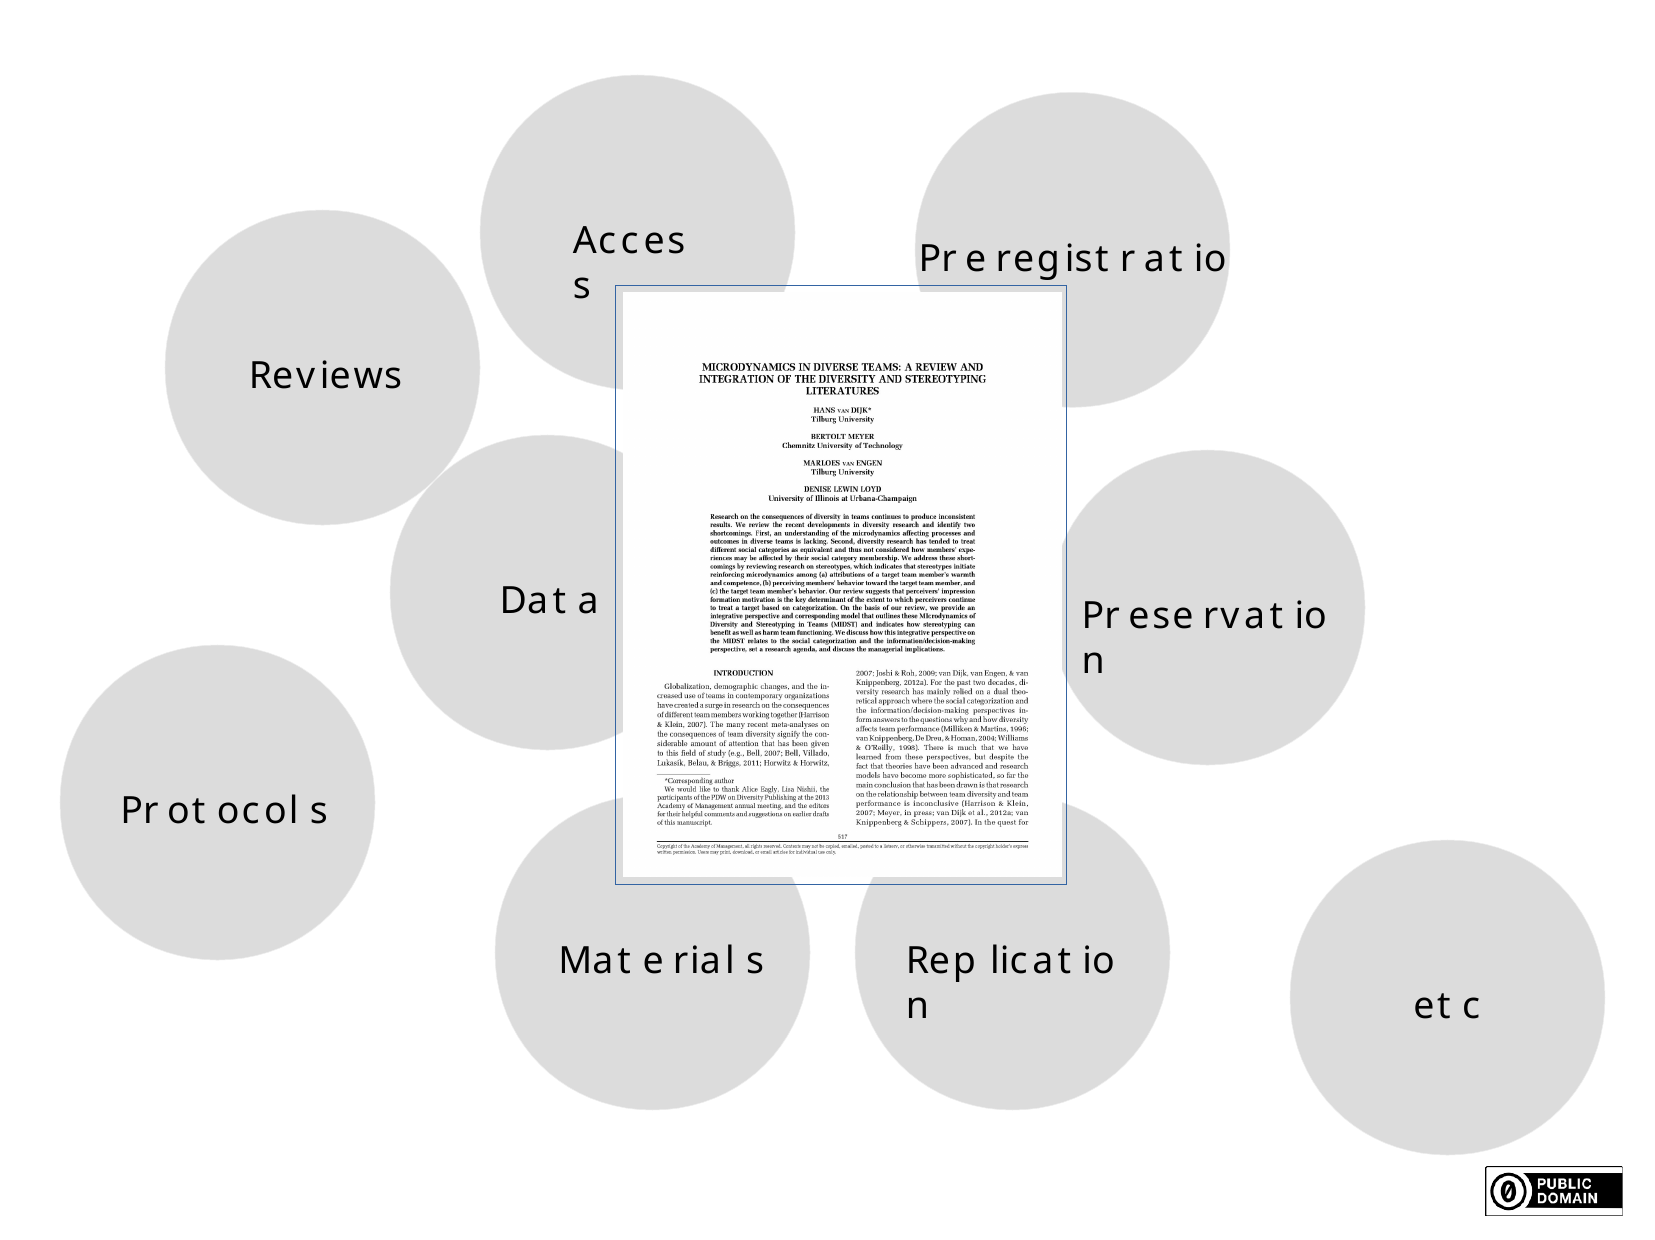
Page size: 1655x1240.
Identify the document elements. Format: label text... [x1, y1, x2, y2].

text_box Protocols [118, 786, 336, 832]
text_box [616, 286, 785, 389]
text_box [166, 211, 479, 524]
text_box [1062, 540, 1066, 675]
text_box Materials [556, 936, 767, 982]
text_box [919, 280, 1226, 407]
picture [623, 292, 1062, 877]
text_box [1291, 841, 1604, 1154]
text_box [1067, 451, 1364, 764]
text_box [917, 93, 1228, 233]
text_box [391, 436, 615, 749]
text_box Reviews [246, 351, 417, 397]
text_box [920, 286, 1066, 406]
text_box Data [497, 576, 611, 622]
text_box Preregistration [916, 233, 1245, 280]
text_box [1485, 1167, 1623, 1215]
text_box [871, 804, 1066, 884]
text_box Preservation [1079, 591, 1352, 637]
text_box [616, 451, 623, 734]
text_box [856, 805, 1169, 1109]
text_box Access [570, 216, 705, 262]
text_box [616, 799, 794, 884]
text_box [61, 646, 374, 959]
text_box etc [1411, 981, 1500, 1027]
text_box [496, 800, 809, 1109]
text_box [481, 76, 794, 388]
text_box Replication [903, 936, 1137, 982]
